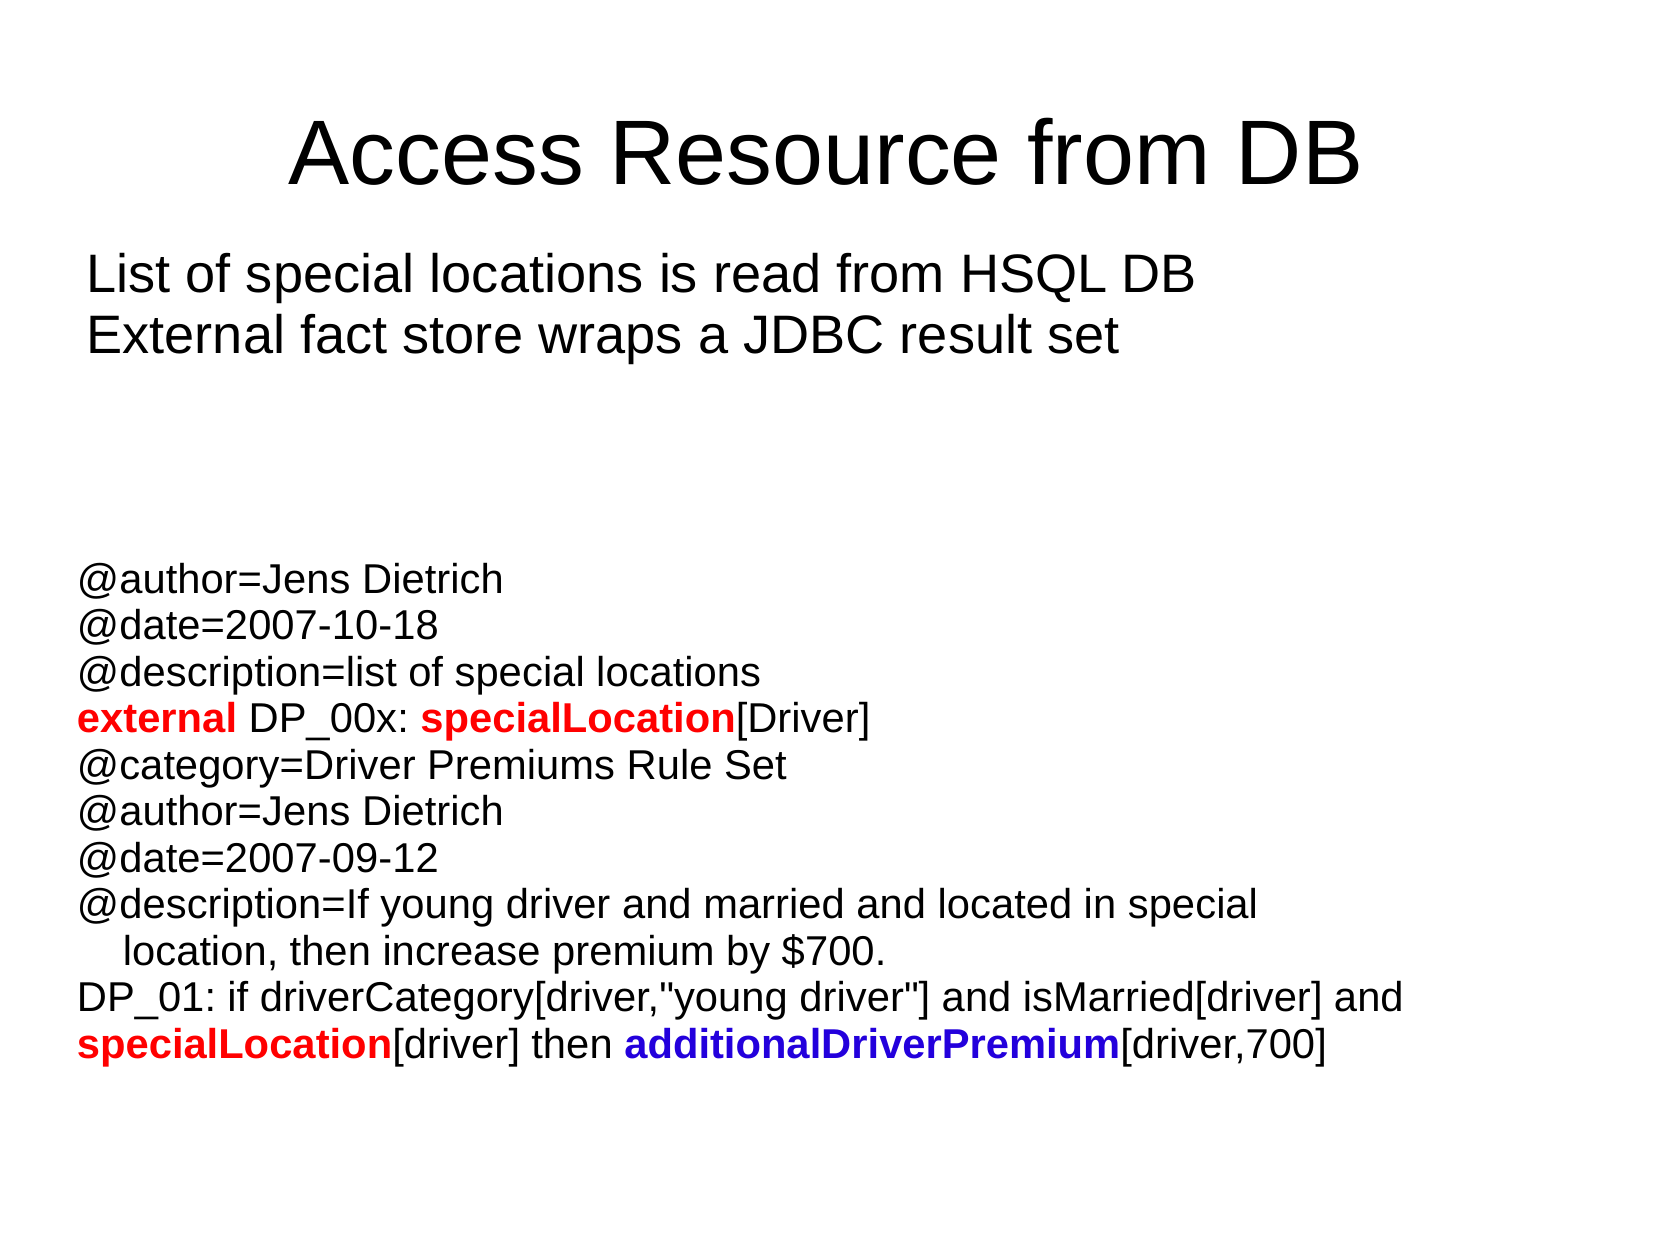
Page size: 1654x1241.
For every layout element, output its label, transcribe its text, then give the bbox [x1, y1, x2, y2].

title Access Resource from DB [82, 56, 1571, 250]
subtitle @author=Jens Dietrich @date=2007-10-18 @description=list of special locations external DP_00x: specialLocation[Driver] @category=Driver Premiums Rule Set @author=Jens Dietrich @date=2007-09-12 @description=If young driver and married and located in special location, then increase premium by $700. DP_01: if driverCategory[driver,"young driver"] and isMarried[driver] and specialLocation[driver] then additionalDriverPremium[driver,700] [76, 409, 1565, 1214]
text_box List of special locations is read from HSQL DB External fact store wraps a JDBC result set [71, 236, 1270, 413]
